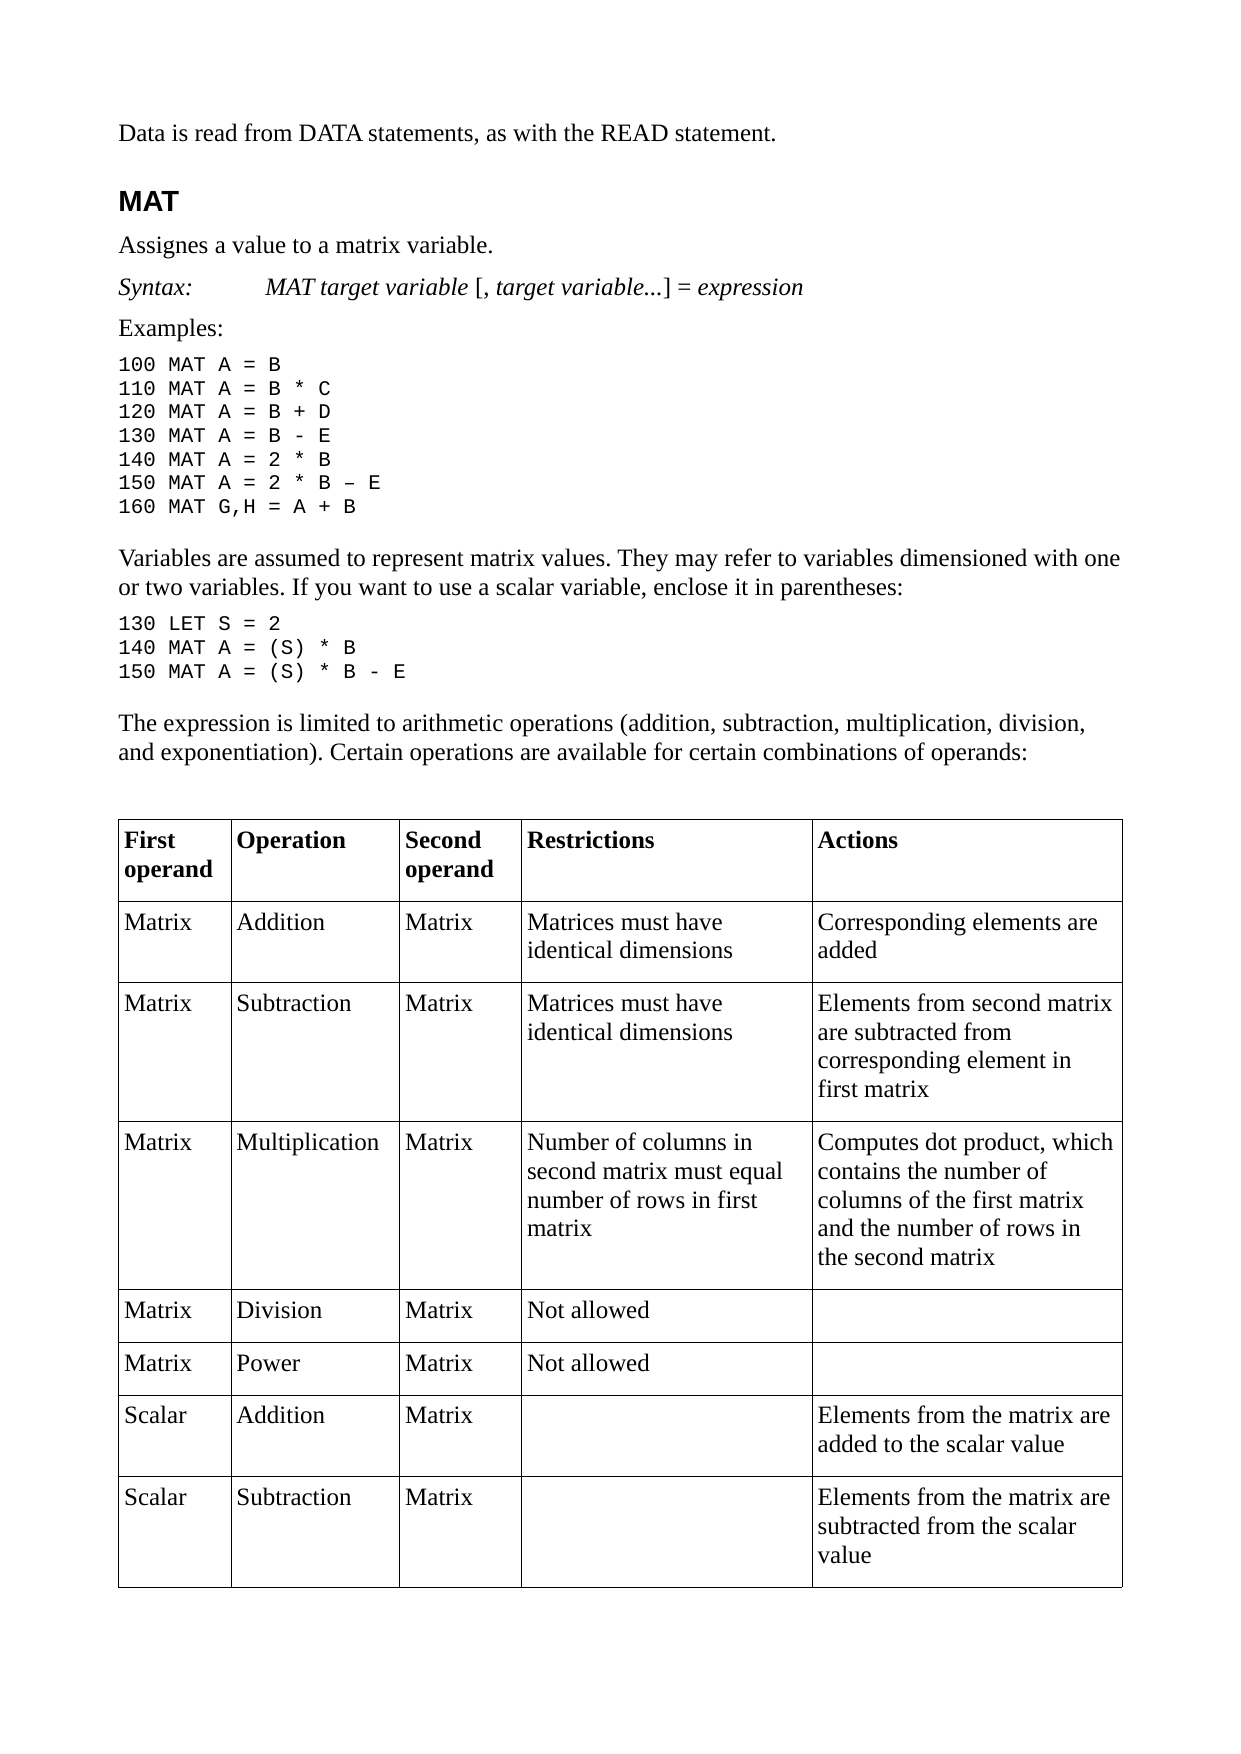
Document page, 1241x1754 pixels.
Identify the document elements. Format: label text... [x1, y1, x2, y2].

table_cell Number of columns in second matrix must equal number of rows in first matrix [522, 1122, 812, 1289]
text 130 LET S = 2 [118, 613, 1122, 637]
table_cell Matrix [400, 1477, 521, 1587]
subtitle MAT [118, 184, 1122, 218]
table_cell Elements from the matrix are added to the scalar value [813, 1396, 1122, 1476]
text Syntax: MAT target variable [, target variable...] = expression [118, 272, 1122, 300]
text 160 MAT G,H = A + B [118, 496, 1122, 520]
text Variables are assumed to represent matrix values. They may refer to variables dimensioned with one or two variables. If you want to use a scalar variable, enclose it in parentheses: [118, 543, 1122, 601]
text 140 MAT A = 2 * B [118, 449, 1122, 472]
table_cell Not allowed [522, 1290, 812, 1342]
table_cell Matrix [119, 1343, 231, 1395]
table_cell Matrix [400, 1290, 521, 1342]
table_header Second operand [400, 820, 521, 901]
text 100 MAT A = B [118, 354, 1122, 378]
text Assignes a value to a matrix variable. [118, 230, 1122, 259]
table_cell [813, 1343, 1122, 1395]
text The expression is limited to arithmetic operations (addition, subtraction, multiplication, division, and exponentiation). Certain operations are available for certain combinations of operands: [118, 708, 1122, 765]
table_cell Scalar [119, 1477, 231, 1587]
text Data is read from DATA statements, as with the READ statement. [118, 118, 1122, 147]
table_cell Addition [232, 1396, 399, 1476]
text 140 MAT A = (S) * B [118, 637, 1122, 661]
table_cell Addition [232, 902, 399, 982]
text 110 MAT A = B * C [118, 378, 1122, 401]
table_cell Power [232, 1343, 399, 1395]
table_cell [522, 1396, 812, 1476]
text 120 MAT A = B + D [118, 401, 1122, 425]
table_header Restrictions [522, 820, 812, 901]
table_cell Matrices must have identical dimensions [522, 902, 812, 982]
table_cell Matrix [119, 1122, 231, 1289]
table_cell Matrix [400, 1343, 521, 1395]
text 150 MAT A = (S) * B - E [118, 661, 1122, 684]
table_cell Matrix [119, 1290, 231, 1342]
text Examples: [118, 313, 1122, 342]
table_header Operation [232, 820, 399, 901]
table_cell Not allowed [522, 1343, 812, 1395]
table_cell Division [232, 1290, 399, 1342]
table_cell Matrix [400, 983, 521, 1121]
table_header Actions [813, 820, 1122, 901]
table_cell Matrix [400, 1122, 521, 1289]
table_cell Matrix [119, 902, 231, 982]
table_cell Matrix [400, 1396, 521, 1476]
text 150 MAT A = 2 * B – E [118, 472, 1122, 496]
table_cell Computes dot product, which contains the number of columns of the first matrix and the number of rows in the second matrix [813, 1122, 1122, 1289]
table_cell Matrices must have identical dimensions [522, 983, 812, 1121]
table_cell [813, 1290, 1122, 1342]
table_cell Elements from the matrix are subtracted from the scalar value [813, 1477, 1122, 1587]
table_cell Subtraction [232, 1477, 399, 1587]
table_cell Elements from second matrix are subtracted from corresponding element in first matrix [813, 983, 1122, 1121]
table_cell [522, 1477, 812, 1587]
text 130 MAT A = B - E [118, 425, 1122, 449]
table_cell Multiplication [232, 1122, 399, 1289]
table_cell Corresponding elements are added [813, 902, 1122, 982]
table_cell Matrix [400, 902, 521, 982]
table_header First operand [119, 820, 231, 901]
table_cell Scalar [119, 1396, 231, 1476]
table_cell Subtraction [232, 983, 399, 1121]
table_cell Matrix [119, 983, 231, 1121]
